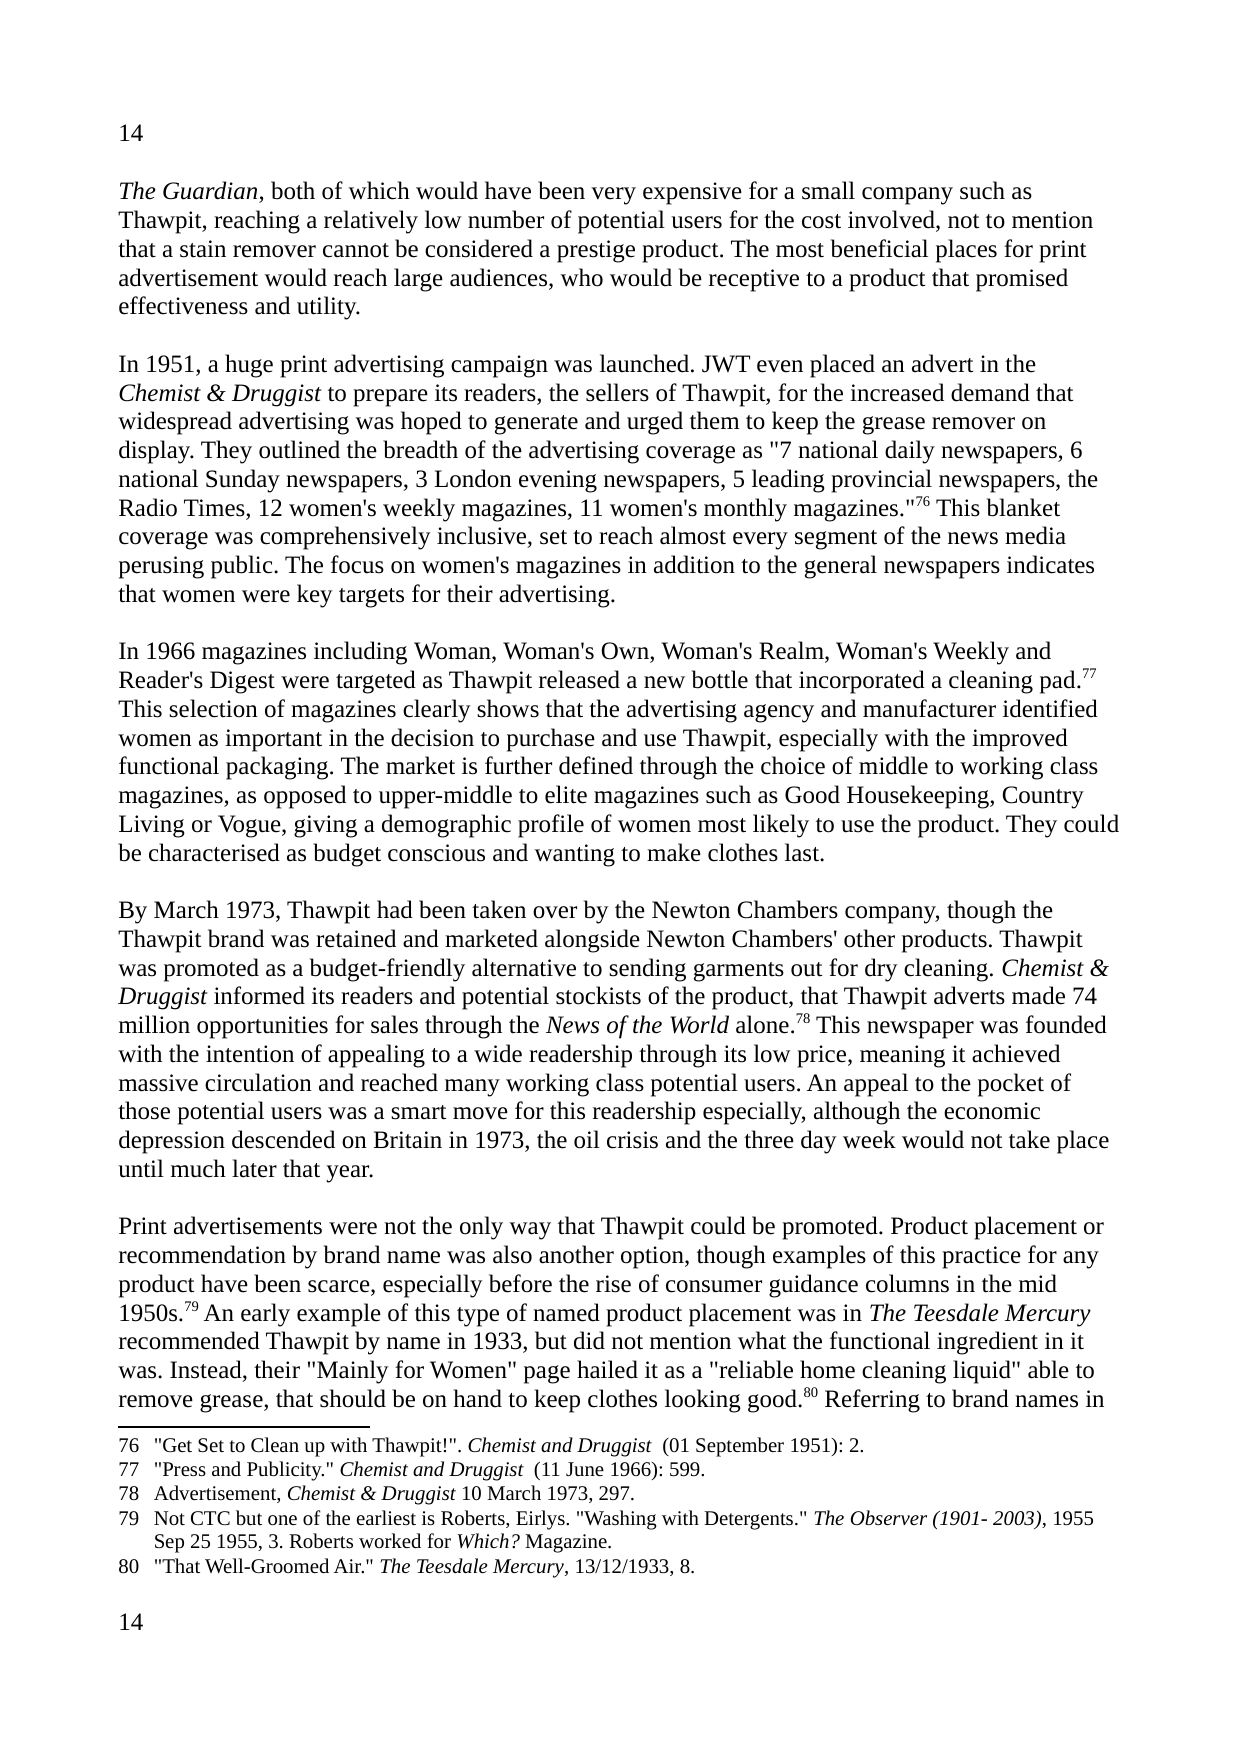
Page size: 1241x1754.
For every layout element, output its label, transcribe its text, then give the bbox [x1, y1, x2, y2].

text Print advertisements were not the only way that Thawpit could be promoted. Product placement or recommendation by brand name was also another option, though examples of this practice for any product have been scarce, especially before the rise of consumer guidance columns in the mid 1950s. An early example of this type of named product placement was in The Teesdale Mercury recommended Thawpit by name in 1933, but did not mention what the functional ingredient in it was. Instead, their "Mainly for Women" page hailed it as a "reliable home cleaning liquid" able to remove grease, that should be on hand to keep clothes looking good. Referring to brand names in [118, 1211, 1122, 1413]
text "That Well-Groomed Air." The Teesdale Mercury, 13/12/1933, 8. [118, 1553, 1122, 1578]
text By March 1973, Thawpit had been taken over by the Newton Chambers company, though the Thawpit brand was retained and marketed alongside Newton Chambers' other products. Thawpit was promoted as a budget-friendly alternative to sending garments out for dry cleaning. Chemist & Druggist informed its readers and potential stockists of the product, that Thawpit adverts made 74 million opportunities for sales through the News of the World alone. This newspaper was founded with the intention of appealing to a wide readership through its low price, meaning it achieved massive circulation and reached many working class potential users. An appeal to the pocket of those potential users was a smart move for this readership especially, although the economic depression descended on Britain in 1973, the oil crisis and the three day week would not take place until much later that year. [118, 895, 1122, 1183]
text "Press and Publicity." Chemist and Druggist (11 June 1966): 599. [118, 1457, 1122, 1481]
text "Get Set to Clean up with Thawpit!". Chemist and Druggist (01 September 1951): 2. [118, 1433, 1122, 1457]
text Not CTC but one of the earliest is Roberts, Eirlys. "Washing with Detergents." The Observer (1901- 2003), 1955 Sep 25 1955, 3. Roberts worked for Which? Magazine. [118, 1505, 1122, 1553]
text In 1951, a huge print advertising campaign was launched. JWT even placed an advert in the Chemist & Druggist to prepare its readers, the sellers of Thawpit, for the increased demand that widespread advertising was hoped to generate and urged them to keep the grease remover on display. They outlined the breadth of the advertising coverage as "7 national daily newspapers, 6 national Sunday newspapers, 3 London evening newspapers, 5 leading provincial newspapers, the Radio Times, 12 women's weekly magazines, 11 women's monthly magazines." This blanket coverage was comprehensively inclusive, set to reach almost every segment of the news media perusing public. The focus on women's magazines in addition to the general newspapers indicates that women were key targets for their advertising. [118, 349, 1122, 608]
text Advertisement, Chemist & Druggist 10 March 1973, 297. [118, 1481, 1122, 1505]
text The Guardian, both of which would have been very expensive for a small company such as Thawpit, reaching a relatively low number of potential users for the cost involved, not to mention that a stain remover cannot be considered a prestige product. The most beneficial places for print advertisement would reach large audiences, who would be receptive to a product that promised effectiveness and utility. [118, 176, 1122, 320]
text In 1966 magazines including Woman, Woman's Own, Woman's Realm, Woman's Weekly and Reader's Digest were targeted as Thawpit released a new bottle that incorporated a cleaning pad. This selection of magazines clearly shows that the advertising agency and manufacturer identified women as important in the decision to purchase and use Thawpit, especially with the improved functional packaging. The market is further defined through the choice of middle to working class magazines, as opposed to upper-middle to elite magazines such as Good Housekeeping, Country Living or Vogue, giving a demographic profile of women most likely to use the product. They could be characterised as budget conscious and wanting to make clothes last. [118, 636, 1122, 866]
